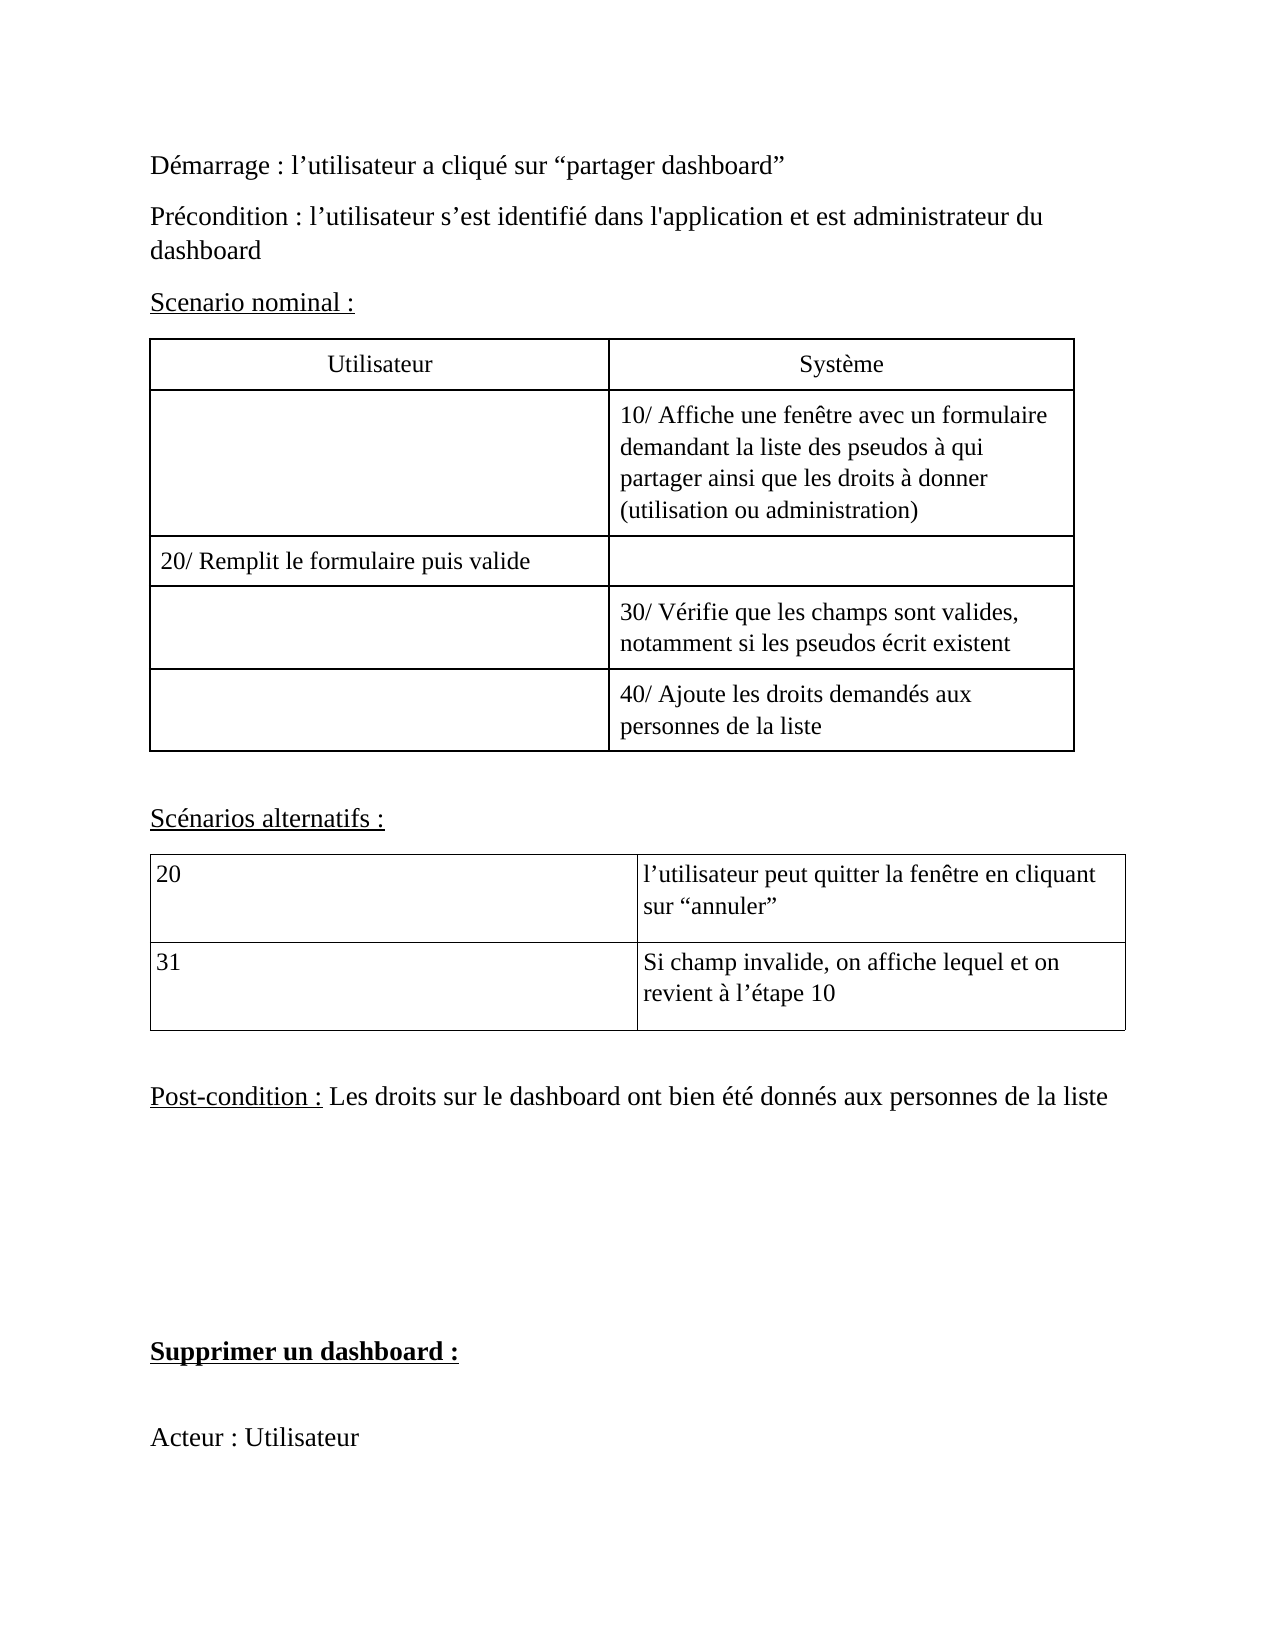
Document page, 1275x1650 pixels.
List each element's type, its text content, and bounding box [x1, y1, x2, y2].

text Post-condition : Les droits sur le dashboard ont bien été donnés aux personnes de la liste [150, 1081, 1125, 1111]
text Acteur : Utilisateur [150, 1422, 1125, 1452]
text Scénarios alternatifs : [150, 803, 1125, 833]
table_header Système [610, 340, 1073, 388]
table_cell [151, 391, 608, 534]
table_cell Si champ invalide, on affiche lequel et on revient à l’étape 10 [638, 943, 1125, 1030]
table_header Utilisateur [151, 340, 608, 388]
table_cell 30/ Vérifie que les champs sont valides, notamment si les pseudos écrit existent [610, 587, 1073, 667]
table_cell 40/ Ajoute les droits demandés aux personnes de la liste [610, 670, 1073, 750]
table_header l’utilisateur peut quitter la fenêtre en cliquant sur “annuler” [638, 855, 1125, 942]
text Démarrage : l’utilisateur a cliqué sur “partager dashboard” [150, 150, 1125, 180]
table_cell [151, 587, 608, 667]
table_header 20 [151, 855, 637, 942]
table_cell [610, 537, 1073, 585]
text Précondition : l’utilisateur s’est identifié dans l'application et est administrateur du dashboard [150, 201, 1125, 266]
text Scenario nominal : [150, 287, 1125, 317]
text Supprimer un dashboard : [150, 1337, 1125, 1367]
table_cell [151, 670, 608, 750]
table_cell 31 [151, 943, 637, 1030]
table_cell 10/ Affiche une fenêtre avec un formulaire demandant la liste des pseudos à qui partager ainsi que les droits à donner (utilisation ou administration) [610, 391, 1073, 534]
table_cell 20/ Remplit le formulaire puis valide [151, 537, 608, 585]
